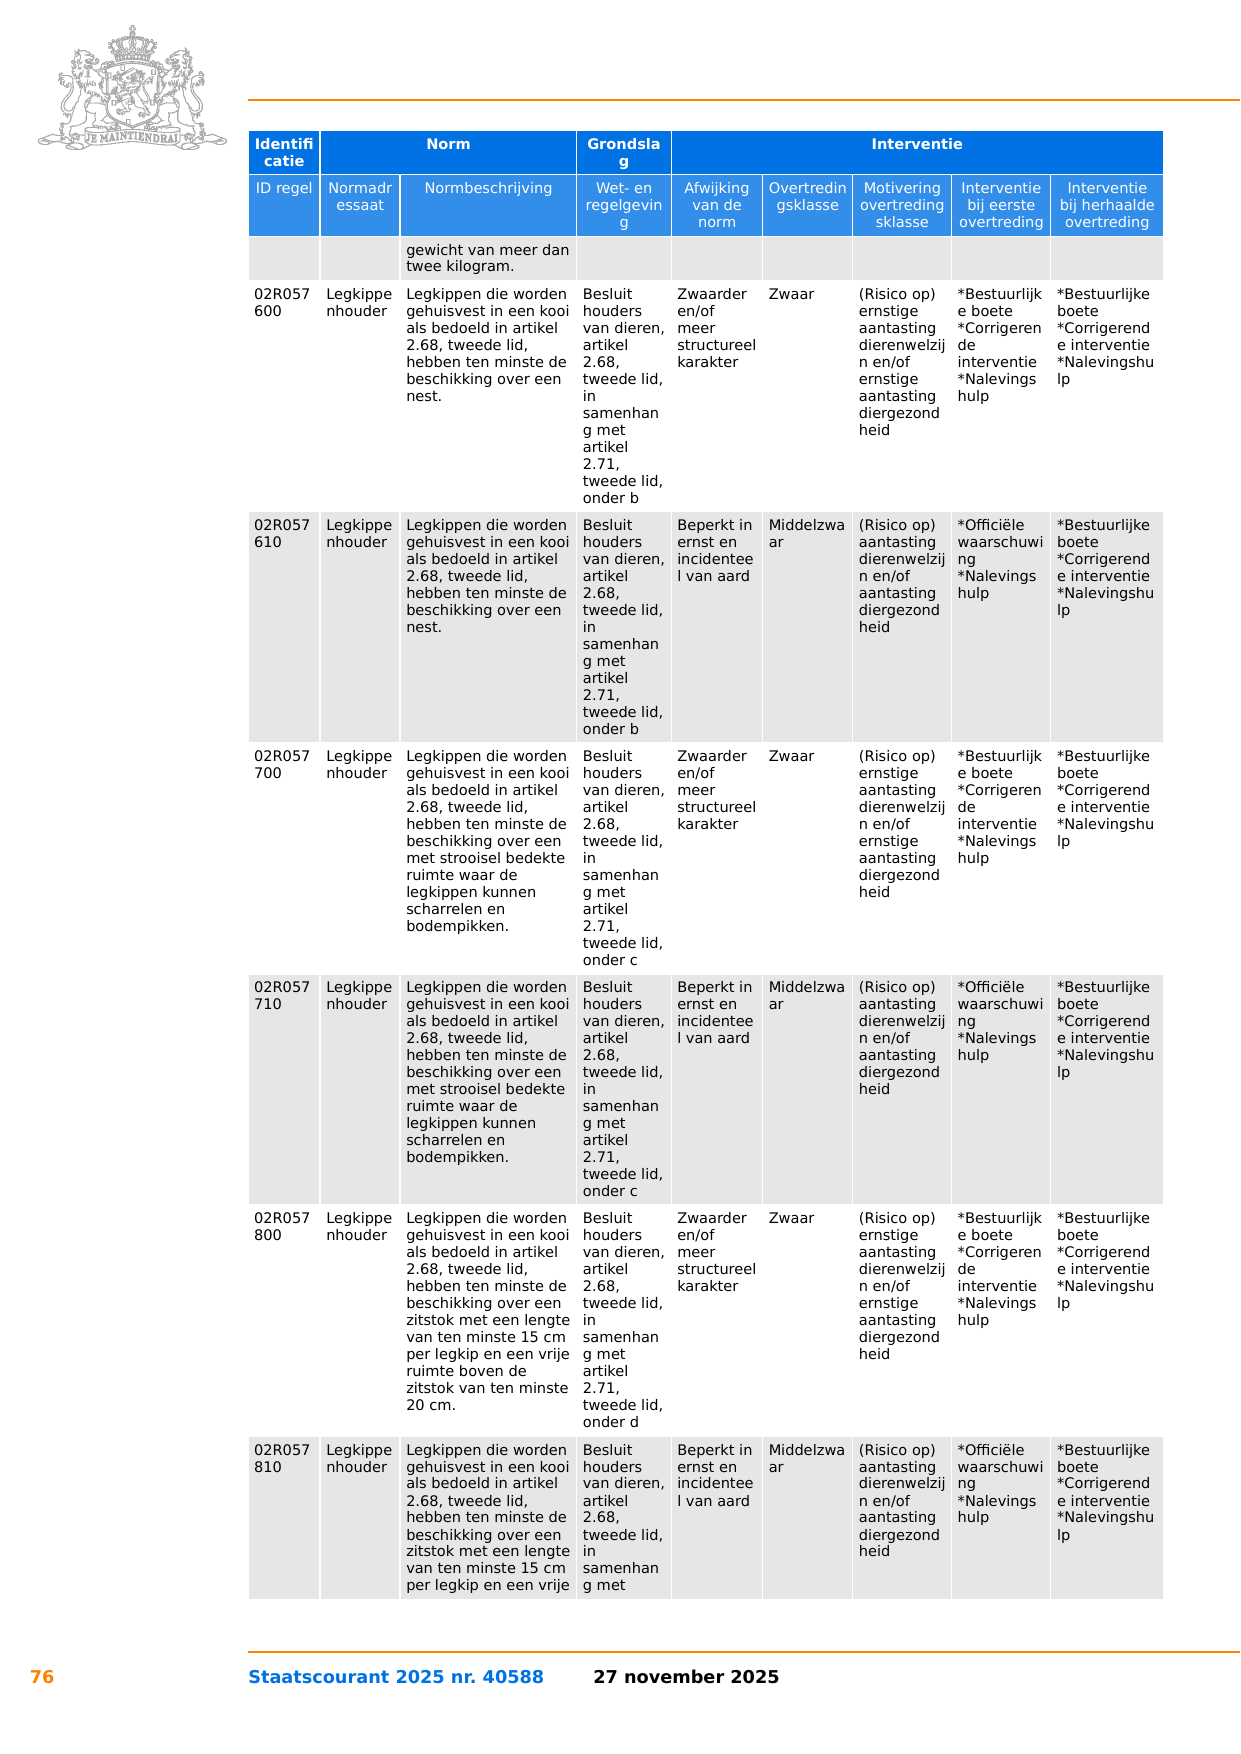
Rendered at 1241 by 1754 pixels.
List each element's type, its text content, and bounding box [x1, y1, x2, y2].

table_cell 02R057700 [249, 743, 319, 973]
table_cell (Risico op) aantasting dierenwelzijn en/of aantasting diergezondheid [853, 975, 951, 1204]
table_cell Legkippen die worden gehuisvest in een kooi als bedoeld in artikel 2.68, tweede lid, hebben ten minste de beschikking over een met strooisel bedekte ruimte waar de legkippen kunnen scharrelen en bodempikken. [401, 743, 576, 973]
table_cell *Bestuurlijke boete *Corrigerende interventie *Nalevingshulp [952, 281, 1050, 511]
table_cell Zwaarder en/of meer structureel karakter [672, 743, 762, 973]
table_cell *Bestuurlijke boete *Corrigerende interventie *Nalevingshulp [1051, 743, 1163, 973]
table_cell Afwijking van de norm [672, 175, 762, 236]
table_cell Zwaar [763, 281, 852, 511]
table_cell Zwaarder en/of meer structureel karakter [672, 281, 762, 511]
table_cell Wet- en regelgeving [577, 175, 671, 236]
table_cell *Officiële waarschuwing *Nalevingshulp [952, 1437, 1050, 1599]
table_cell *Bestuurlijke boete *Corrigerende interventie *Nalevingshulp [952, 743, 1050, 973]
table_cell 02R057810 [249, 1437, 319, 1599]
table_cell Middelzwaar [763, 512, 852, 742]
table_cell Beperkt in ernst en incidenteel van aard [672, 512, 762, 742]
table_cell [249, 237, 319, 280]
table_cell [952, 237, 1050, 280]
table_cell ID regel [249, 175, 319, 236]
table_cell *Bestuurlijke boete *Corrigerende interventie *Nalevingshulp [1051, 512, 1163, 742]
table_cell Zwaar [763, 1206, 852, 1436]
table_cell Legkippenhouder [321, 512, 399, 742]
table_cell *Bestuurlijke boete *Corrigerende interventie *Nalevingshulp [1051, 1206, 1163, 1436]
table_cell *Bestuurlijke boete *Corrigerende interventie *Nalevingshulp [1051, 281, 1163, 511]
table_cell gewicht van meer dan twee kilogram. [401, 237, 576, 280]
table_header Interventie [672, 131, 1163, 174]
table_cell Legkippenhouder [321, 975, 399, 1204]
table_cell (Risico op) ernstige aantasting dierenwelzijn en/of ernstige aantasting diergezondheid [853, 1206, 951, 1436]
table_cell (Risico op) aantasting dierenwelzijn en/of aantasting diergezondheid [853, 1437, 951, 1599]
table_cell Legkippenhouder [321, 743, 399, 973]
table_cell Legkippenhouder [321, 281, 399, 511]
table_cell Beperkt in ernst en incidenteel van aard [672, 1437, 762, 1599]
table_cell Motivering overtredingsklasse [853, 175, 951, 236]
table_cell Middelzwaar [763, 1437, 852, 1599]
table_cell 02R057600 [249, 281, 319, 511]
table_cell Middelzwaar [763, 975, 852, 1204]
table_header Norm [321, 131, 576, 174]
table_cell Legkippen die worden gehuisvest in een kooi als bedoeld in artikel 2.68, tweede lid, hebben ten minste de beschikking over een zitstok met een lengte van ten minste 15 cm per legkip en een vrije ruimte boven de zitstok van ten minste 20 cm. [401, 1206, 576, 1436]
table_cell *Officiële waarschuwing *Nalevingshulp [952, 512, 1050, 742]
table_cell Legkippen die worden gehuisvest in een kooi als bedoeld in artikel 2.68, tweede lid, hebben ten minste de beschikking over een nest. [401, 281, 576, 511]
table_cell [1051, 237, 1163, 280]
table_cell (Risico op) aantasting dierenwelzijn en/of aantasting diergezondheid [853, 512, 951, 742]
table_cell [672, 237, 762, 280]
table_header Grondslag [577, 131, 671, 174]
table_cell *Bestuurlijke boete *Corrigerende interventie *Nalevingshulp [1051, 1437, 1163, 1599]
table_cell Legkippenhouder [321, 1437, 399, 1599]
table_cell Legkippenhouder [321, 1206, 399, 1436]
table_cell Legkippen die worden gehuisvest in een kooi als bedoeld in artikel 2.68, tweede lid, hebben ten minste de beschikking over een zitstok met een lengte van ten minste 15 cm per legkip en een vrije [401, 1437, 576, 1599]
table_cell Besluit houders van dieren, artikel 2.68, tweede lid, in samenhang met artikel 2.71, tweede lid, onder c [577, 975, 671, 1204]
table_cell (Risico op) ernstige aantasting dierenwelzijn en/of ernstige aantasting diergezondheid [853, 281, 951, 511]
table_cell 02R057710 [249, 975, 319, 1204]
table_cell Legkippen die worden gehuisvest in een kooi als bedoeld in artikel 2.68, tweede lid, hebben ten minste de beschikking over een met strooisel bedekte ruimte waar de legkippen kunnen scharrelen en bodempikken. [401, 975, 576, 1204]
table_cell Legkippen die worden gehuisvest in een kooi als bedoeld in artikel 2.68, tweede lid, hebben ten minste de beschikking over een nest. [401, 512, 576, 742]
table_cell Besluit houders van dieren, artikel 2.68, tweede lid, in samenhang met artikel 2.71, tweede lid, onder b [577, 281, 671, 511]
table_cell [853, 237, 951, 280]
table_cell Besluit houders van dieren, artikel 2.68, tweede lid, in samenhang met artikel 2.71, tweede lid, onder c [577, 743, 671, 973]
table_cell 02R057610 [249, 512, 319, 742]
table_cell [577, 237, 671, 280]
table_cell [763, 237, 852, 280]
table_cell *Officiële waarschuwing *Nalevingshulp [952, 975, 1050, 1204]
table_cell Besluit houders van dieren, artikel 2.68, tweede lid, in samenhang met artikel 2.71, tweede lid, onder d [577, 1206, 671, 1436]
table_cell [321, 237, 399, 280]
table_cell Besluit houders van dieren, artikel 2.68, tweede lid, in samenhang met [577, 1437, 671, 1599]
table_cell Normadressaat [321, 175, 399, 236]
table_cell Zwaarder en/of meer structureel karakter [672, 1206, 762, 1436]
table_cell 02R057800 [249, 1206, 319, 1436]
table_cell Interventie bij herhaalde overtreding [1051, 175, 1163, 236]
table_cell *Bestuurlijke boete *Corrigerende interventie *Nalevingshulp [1051, 975, 1163, 1204]
table_cell Besluit houders van dieren, artikel 2.68, tweede lid, in samenhang met artikel 2.71, tweede lid, onder b [577, 512, 671, 742]
table_cell Interventie bij eerste overtreding [952, 175, 1050, 236]
picture [38, 25, 227, 150]
table_header Identificatie [249, 131, 319, 174]
table_cell Normbeschrijving [401, 175, 576, 236]
table_cell (Risico op) ernstige aantasting dierenwelzijn en/of ernstige aantasting diergezondheid [853, 743, 951, 973]
table_cell Zwaar [763, 743, 852, 973]
table_cell Beperkt in ernst en incidenteel van aard [672, 975, 762, 1204]
table_cell *Bestuurlijke boete *Corrigerende interventie *Nalevingshulp [952, 1206, 1050, 1436]
table_cell Overtredingsklasse [763, 175, 852, 236]
